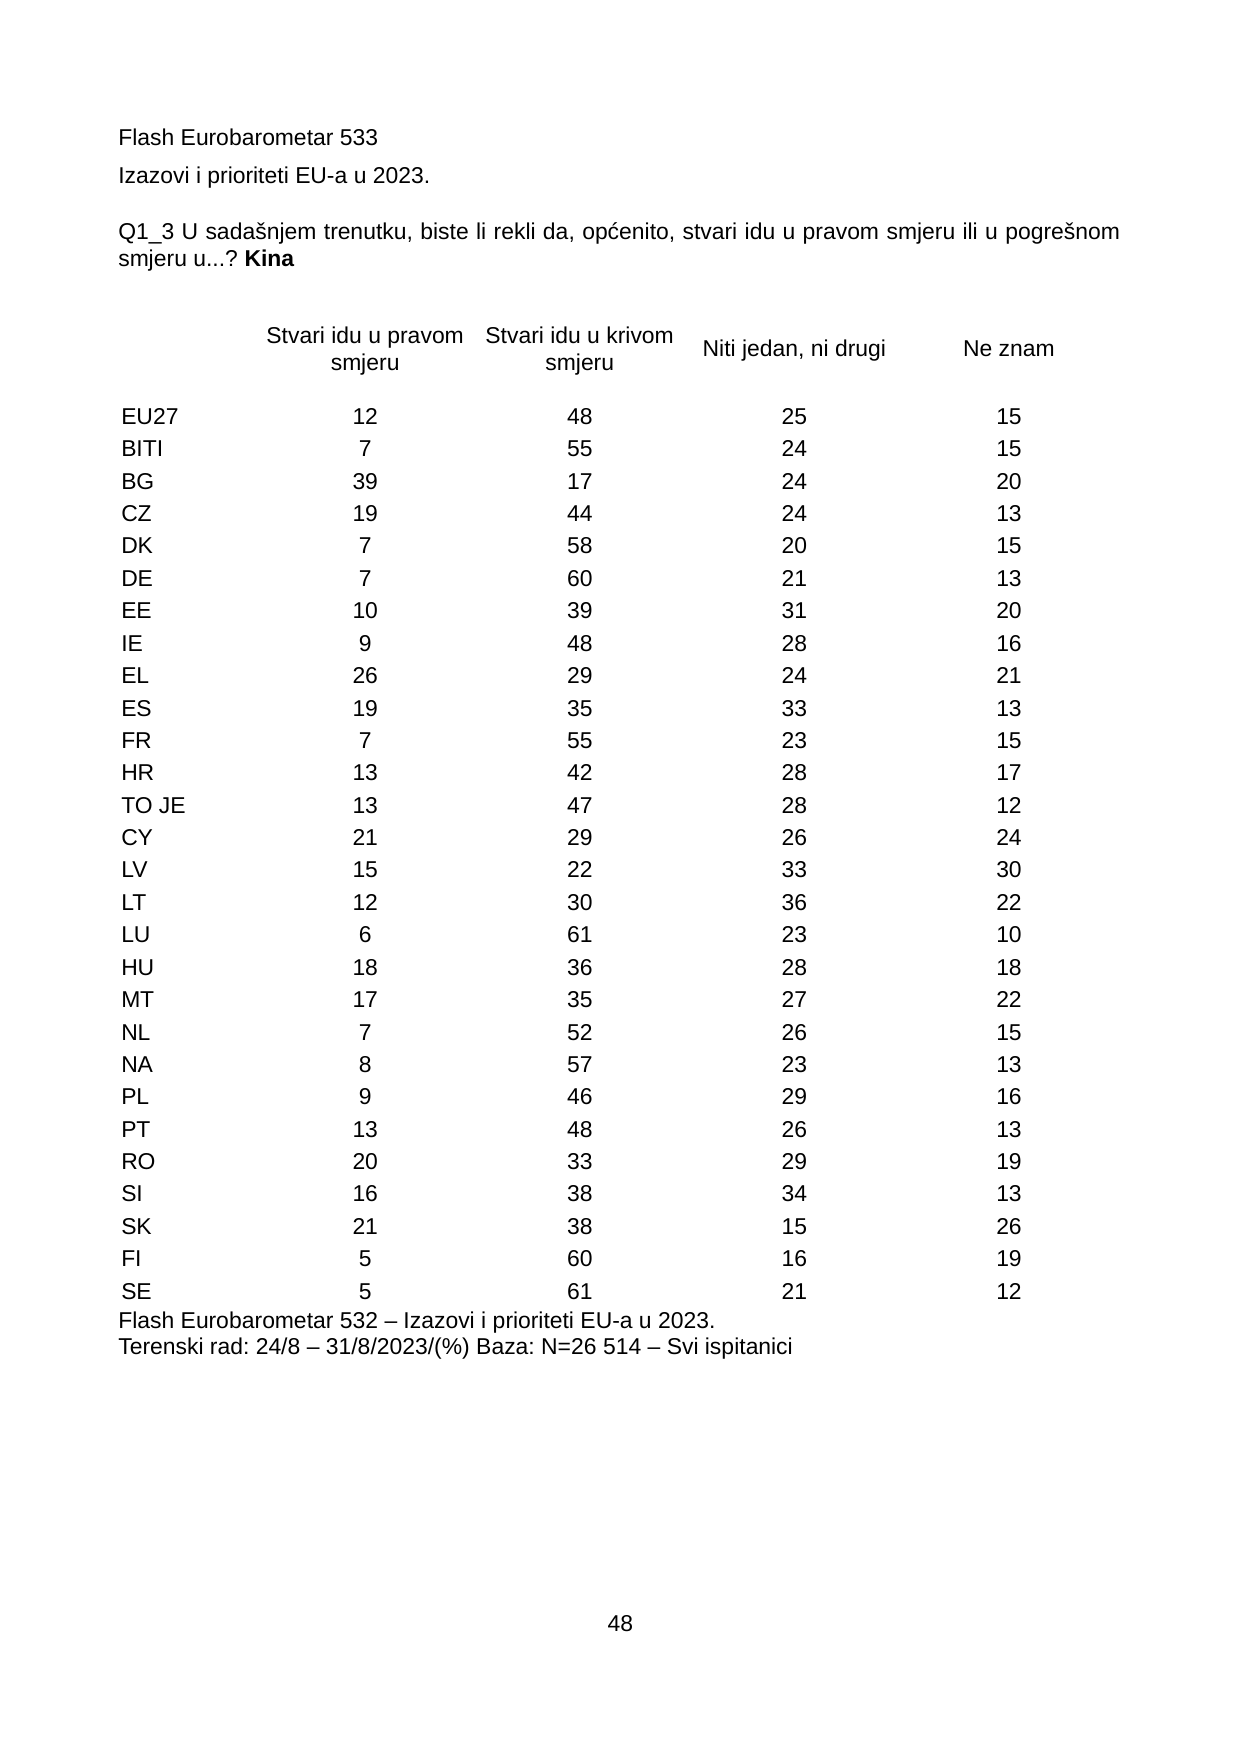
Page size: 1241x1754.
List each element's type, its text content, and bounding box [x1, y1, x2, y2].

table_cell 7 [258, 724, 472, 756]
table_cell 24 [901, 821, 1116, 853]
table_cell 21 [901, 659, 1116, 691]
table_cell 16 [901, 1080, 1116, 1113]
table_cell 28 [687, 627, 901, 659]
table_cell 13 [901, 1113, 1116, 1145]
table_cell 52 [472, 1015, 687, 1048]
table_cell 33 [687, 854, 901, 886]
table_cell BG [118, 465, 258, 497]
table_cell MT [118, 983, 258, 1015]
table_cell 61 [472, 918, 687, 951]
table_cell 5 [258, 1242, 472, 1274]
table_cell 20 [901, 465, 1116, 497]
table_cell 23 [687, 1048, 901, 1080]
table_cell 15 [901, 1015, 1116, 1048]
table_cell 48 [472, 1113, 687, 1145]
table_header Ne znam [901, 297, 1116, 400]
table_cell 22 [472, 854, 687, 886]
table_cell LT [118, 886, 258, 918]
table_cell IE [118, 627, 258, 659]
table_cell 60 [472, 1242, 687, 1274]
table_cell 23 [687, 724, 901, 756]
table_cell 48 [472, 627, 687, 659]
table_cell 33 [687, 691, 901, 724]
table_cell 47 [472, 789, 687, 821]
table_cell 58 [472, 530, 687, 562]
table_cell 27 [687, 983, 901, 1015]
table_cell 33 [472, 1145, 687, 1177]
table_cell EU27 [118, 400, 258, 432]
table_cell TO JE [118, 789, 258, 821]
table_cell SI [118, 1178, 258, 1210]
table_cell 19 [258, 691, 472, 724]
table_cell 21 [258, 1210, 472, 1242]
table_cell 61 [472, 1275, 687, 1307]
table_cell 48 [472, 400, 687, 432]
table_cell 16 [901, 627, 1116, 659]
table_cell 12 [901, 1275, 1116, 1307]
table_cell 13 [901, 691, 1116, 724]
table_cell NA [118, 1048, 258, 1080]
table_cell LU [118, 918, 258, 951]
table_cell PT [118, 1113, 258, 1145]
table_cell 10 [901, 918, 1116, 951]
table_cell 46 [472, 1080, 687, 1113]
table_cell 20 [258, 1145, 472, 1177]
table_cell 20 [687, 530, 901, 562]
table_cell 12 [258, 400, 472, 432]
table_cell 7 [258, 562, 472, 594]
text Flash Eurobarometar 532 – Izazovi i prioriteti EU-a u 2023. [118, 1307, 1122, 1333]
table_cell 18 [258, 951, 472, 983]
table_cell 7 [258, 1015, 472, 1048]
table_cell 34 [687, 1178, 901, 1210]
table_cell 7 [258, 530, 472, 562]
table_cell 38 [472, 1178, 687, 1210]
table_cell 12 [901, 789, 1116, 821]
table_cell ES [118, 691, 258, 724]
table_cell 9 [258, 627, 472, 659]
table_cell SE [118, 1275, 258, 1307]
table_cell 38 [472, 1210, 687, 1242]
table_cell 35 [472, 691, 687, 724]
table_cell 13 [901, 1048, 1116, 1080]
table_cell 19 [258, 497, 472, 529]
table_cell 26 [687, 1113, 901, 1145]
table_cell HR [118, 756, 258, 789]
table_cell 57 [472, 1048, 687, 1080]
table_cell NL [118, 1015, 258, 1048]
table_cell 26 [687, 1015, 901, 1048]
table_cell 13 [258, 756, 472, 789]
table_cell 22 [901, 886, 1116, 918]
table_cell 39 [258, 465, 472, 497]
table_cell SK [118, 1210, 258, 1242]
table_cell 24 [687, 465, 901, 497]
table_cell 24 [687, 432, 901, 465]
table_cell CY [118, 821, 258, 853]
table_cell 29 [687, 1145, 901, 1177]
table_cell 5 [258, 1275, 472, 1307]
table_cell 26 [687, 821, 901, 853]
table_header Stvari idu u krivom smjeru [472, 297, 687, 400]
table_cell 13 [901, 497, 1116, 529]
table_header [118, 297, 258, 400]
table_cell 8 [258, 1048, 472, 1080]
table_cell 17 [472, 465, 687, 497]
table_cell 20 [901, 594, 1116, 627]
table_cell 29 [472, 659, 687, 691]
text Terenski rad: 24/8 – 31/8/2023/(%) Baza: N=26 514 – Svi ispitanici [118, 1333, 1122, 1360]
table_cell 26 [901, 1210, 1116, 1242]
table_cell 19 [901, 1145, 1116, 1177]
table_cell 25 [687, 400, 901, 432]
table_cell 24 [687, 659, 901, 691]
table_cell 39 [472, 594, 687, 627]
table_cell FR [118, 724, 258, 756]
table_cell 42 [472, 756, 687, 789]
table_cell 13 [258, 1113, 472, 1145]
table_cell 35 [472, 983, 687, 1015]
table_header Niti jedan, ni drugi [687, 297, 901, 400]
table_cell 55 [472, 432, 687, 465]
table_cell 15 [687, 1210, 901, 1242]
table_cell FI [118, 1242, 258, 1274]
table_cell 29 [687, 1080, 901, 1113]
table_cell 29 [472, 821, 687, 853]
table_cell 36 [687, 886, 901, 918]
table_cell 13 [901, 1178, 1116, 1210]
table_cell 9 [258, 1080, 472, 1113]
table_cell 28 [687, 789, 901, 821]
table_cell 55 [472, 724, 687, 756]
table_cell 31 [687, 594, 901, 627]
table_cell 17 [258, 983, 472, 1015]
table_cell 30 [901, 854, 1116, 886]
table_cell 60 [472, 562, 687, 594]
table_cell 10 [258, 594, 472, 627]
table_cell 12 [258, 886, 472, 918]
table_cell 15 [901, 530, 1116, 562]
table_cell 36 [472, 951, 687, 983]
table_cell 15 [901, 724, 1116, 756]
table_cell 30 [472, 886, 687, 918]
table_cell BITI [118, 432, 258, 465]
table_cell EL [118, 659, 258, 691]
table_cell 21 [258, 821, 472, 853]
table_cell 15 [258, 854, 472, 886]
table_header Stvari idu u pravom smjeru [258, 297, 472, 400]
table_cell RO [118, 1145, 258, 1177]
table_cell 16 [687, 1242, 901, 1274]
table_cell 44 [472, 497, 687, 529]
table_cell EE [118, 594, 258, 627]
table_cell 28 [687, 756, 901, 789]
table_cell 13 [258, 789, 472, 821]
table_cell 17 [901, 756, 1116, 789]
table_cell 19 [901, 1242, 1116, 1274]
table_cell 21 [687, 562, 901, 594]
table_cell PL [118, 1080, 258, 1113]
table_cell HU [118, 951, 258, 983]
table_cell 26 [258, 659, 472, 691]
table_cell 23 [687, 918, 901, 951]
text Q1_3 U sadašnjem trenutku, biste li rekli da, općenito, stvari idu u pravom smjeru ili u pogrešnom smjeru u...? Kina [118, 218, 1122, 271]
table_cell LV [118, 854, 258, 886]
table_cell 18 [901, 951, 1116, 983]
table_cell 15 [901, 432, 1116, 465]
table_cell 16 [258, 1178, 472, 1210]
table_cell 15 [901, 400, 1116, 432]
table_cell 21 [687, 1275, 901, 1307]
table_cell CZ [118, 497, 258, 529]
table_cell DE [118, 562, 258, 594]
table_cell 6 [258, 918, 472, 951]
table_cell 7 [258, 432, 472, 465]
table_cell 28 [687, 951, 901, 983]
table_cell 24 [687, 497, 901, 529]
table_cell 22 [901, 983, 1116, 1015]
table_cell DK [118, 530, 258, 562]
table_cell 13 [901, 562, 1116, 594]
